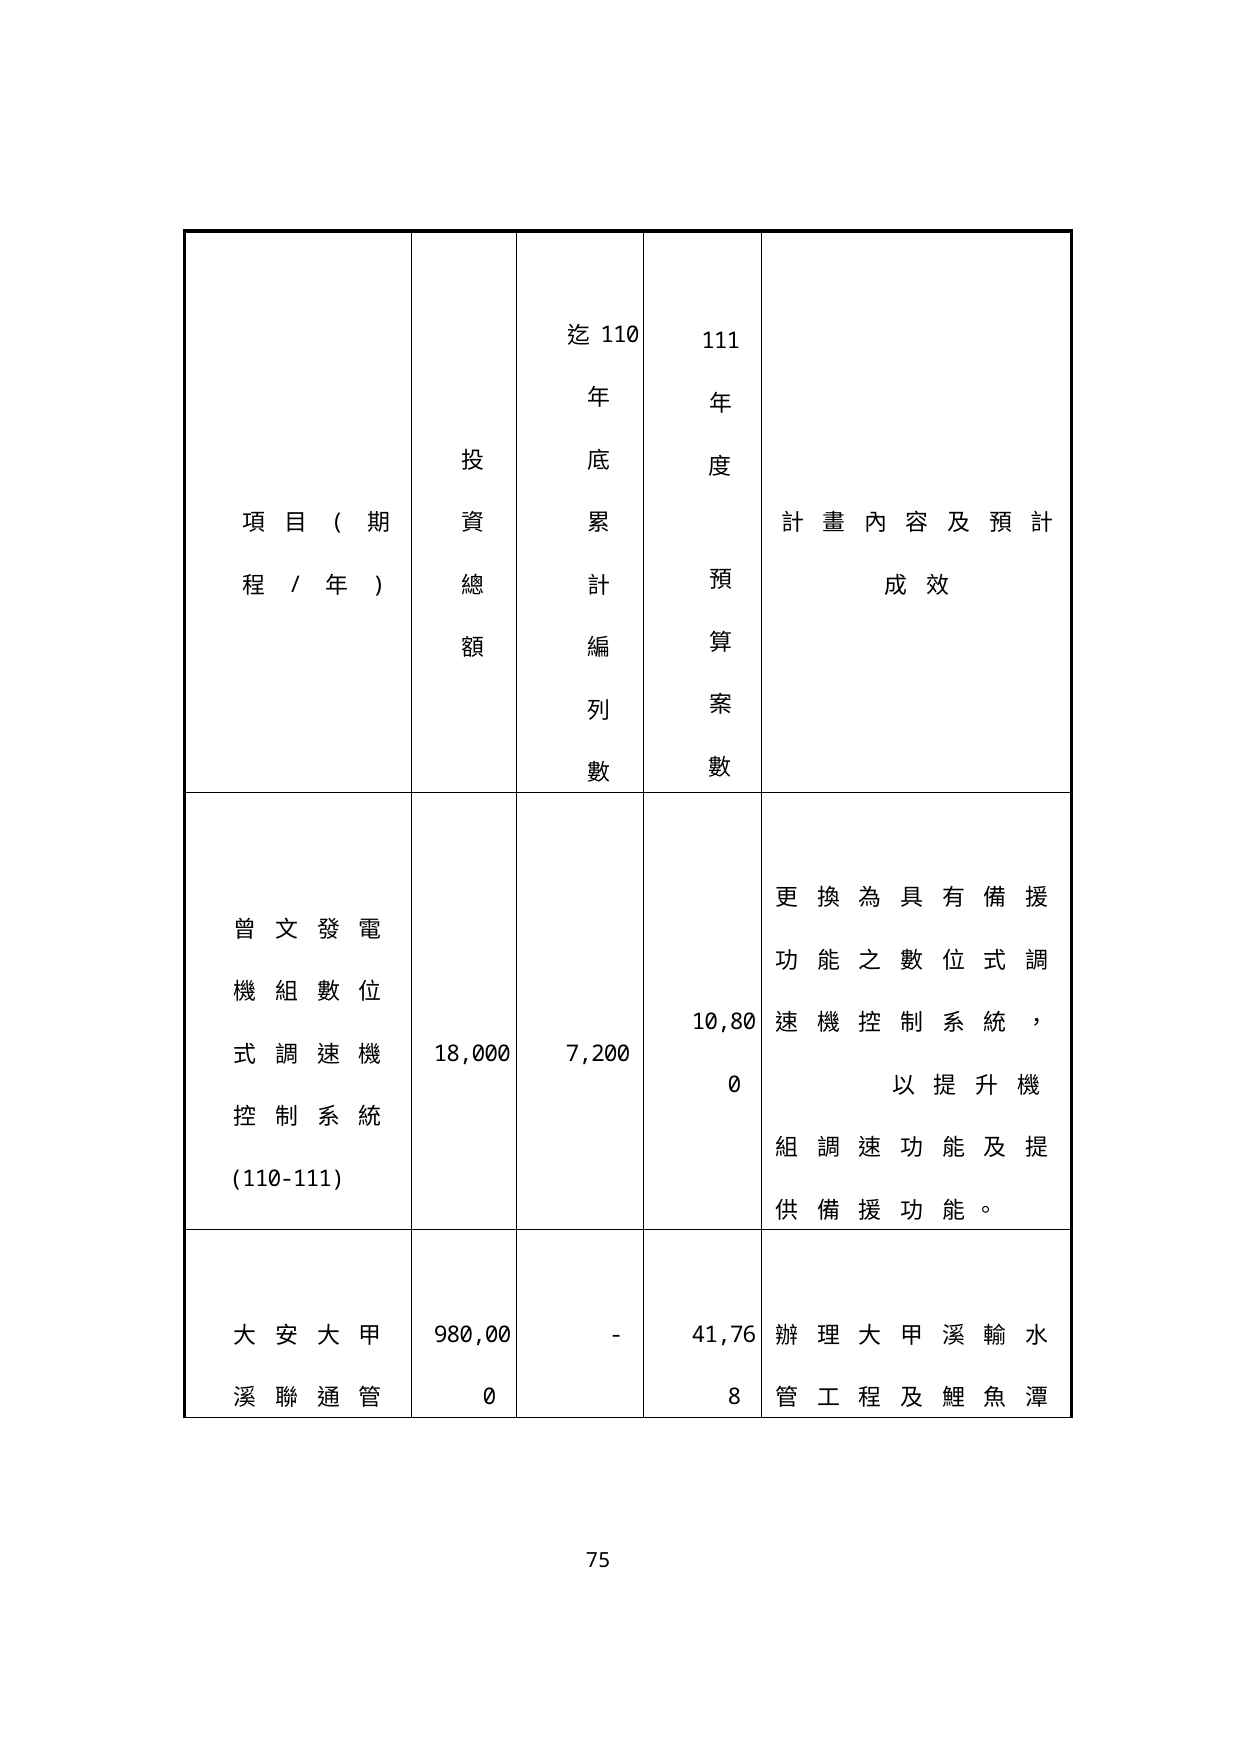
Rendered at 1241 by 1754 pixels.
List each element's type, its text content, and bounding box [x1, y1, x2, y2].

table_cell - [517, 1230, 643, 1417]
table_header 投資總額 [412, 233, 516, 792]
table_cell 10,800 [644, 793, 761, 1229]
table_header 迄110年底 累計編列數 [517, 233, 643, 792]
table_header 計畫內容及預計成效 [762, 233, 1070, 792]
table_cell 更換為具有備援功能之數位式調速機控制系統， 以提升機組調速功能及提供備援功能。 [762, 793, 1070, 1229]
table_cell 辦理大甲溪輸水管工程及鯉魚潭 [762, 1230, 1070, 1417]
table_cell 7,200 [517, 793, 643, 1229]
table_header 項目(期程/年) [186, 233, 411, 792]
table_header 111年度 預算案數 [644, 233, 761, 792]
table_cell 18,000 [412, 793, 516, 1229]
table_cell 41,768 [644, 1230, 761, 1417]
table_cell 曾文發電機組數位式調速機控制系統(110-111) [186, 793, 411, 1229]
table_cell 大安大甲溪聯通管 [186, 1230, 411, 1417]
table_cell 980,000 [412, 1230, 516, 1417]
